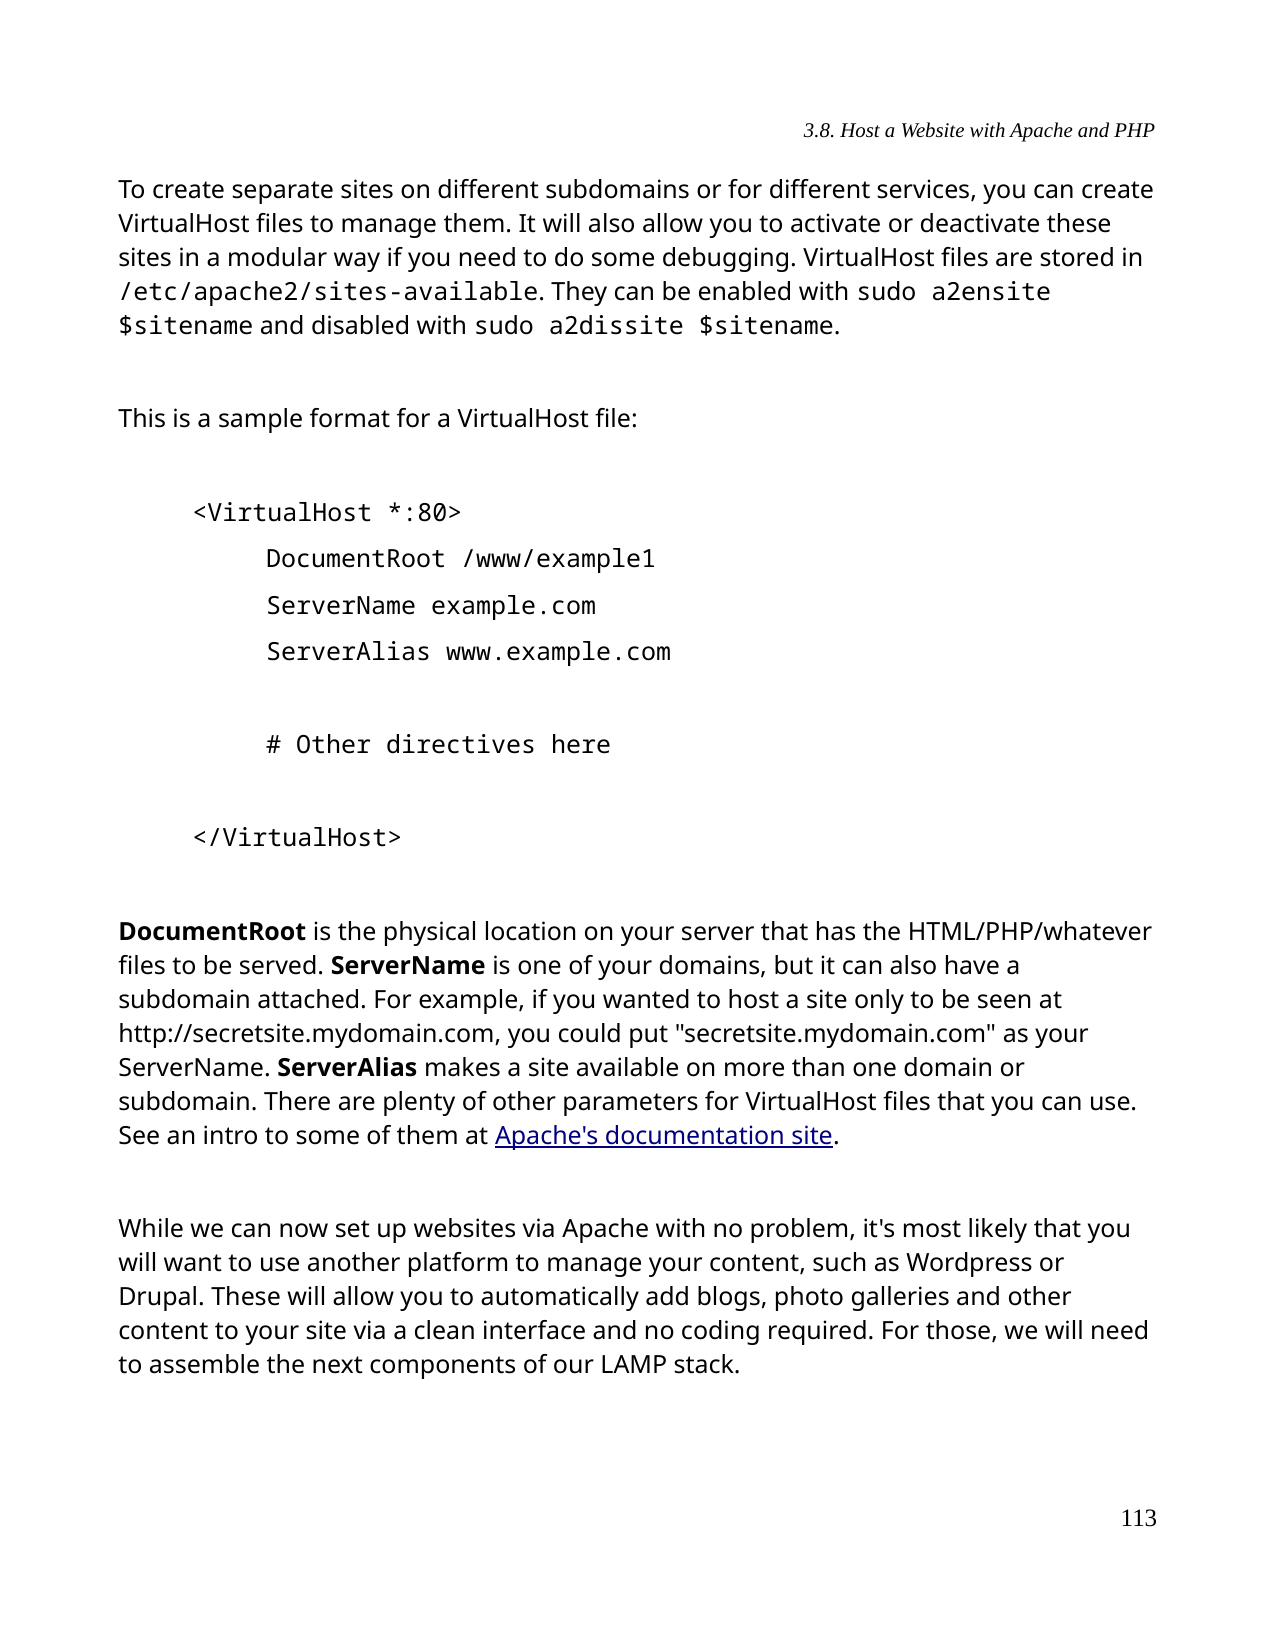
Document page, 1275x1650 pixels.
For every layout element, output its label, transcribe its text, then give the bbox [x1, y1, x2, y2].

text DocumentRoot /www/example1 [118, 541, 1157, 575]
text ServerName example.com [118, 587, 1157, 621]
text While we can now set up websites via Apache with no problem, it's most likely that you will want to use another platform to manage your content, such as Wordpress or Drupal. These will allow you to automatically add blogs, photo galleries and other content to your site via a clean interface and no coding required. For those, we will need to assemble the next components of our LAMP stack. [118, 1211, 1157, 1381]
text DocumentRoot is the physical location on your server that has the HTML/PHP/whatever files to be served. ServerName is one of your domains, but it can also have a subdomain attached. For example, if you wanted to host a site only to be seen at http://secretsite.mydomain.com, you could put "secretsite.mydomain.com" as your ServerName. ServerAlias makes a site available on more than one domain or subdomain. There are plenty of other parameters for VirtualHost files that you can use. See an intro to some of them at Apache's documentation site. [118, 913, 1157, 1152]
text This is a sample format for a VirtualHost file: [118, 401, 1157, 435]
text # Other directives here [118, 727, 1157, 761]
text <VirtualHost *:80> [118, 494, 1157, 528]
text To create separate sites on different subdomains or for different services, you can create VirtualHost files to manage them. It will also allow you to activate or deactivate these sites in a modular way if you need to do some debugging. VirtualHost files are stored in /etc/apache2/sites-available. They can be enabled with sudo a2ensite $sitename and disabled with sudo a2dissite $sitename. [118, 172, 1157, 342]
text </VirtualHost> [118, 820, 1157, 854]
text ServerAlias www.example.com [118, 634, 1157, 668]
